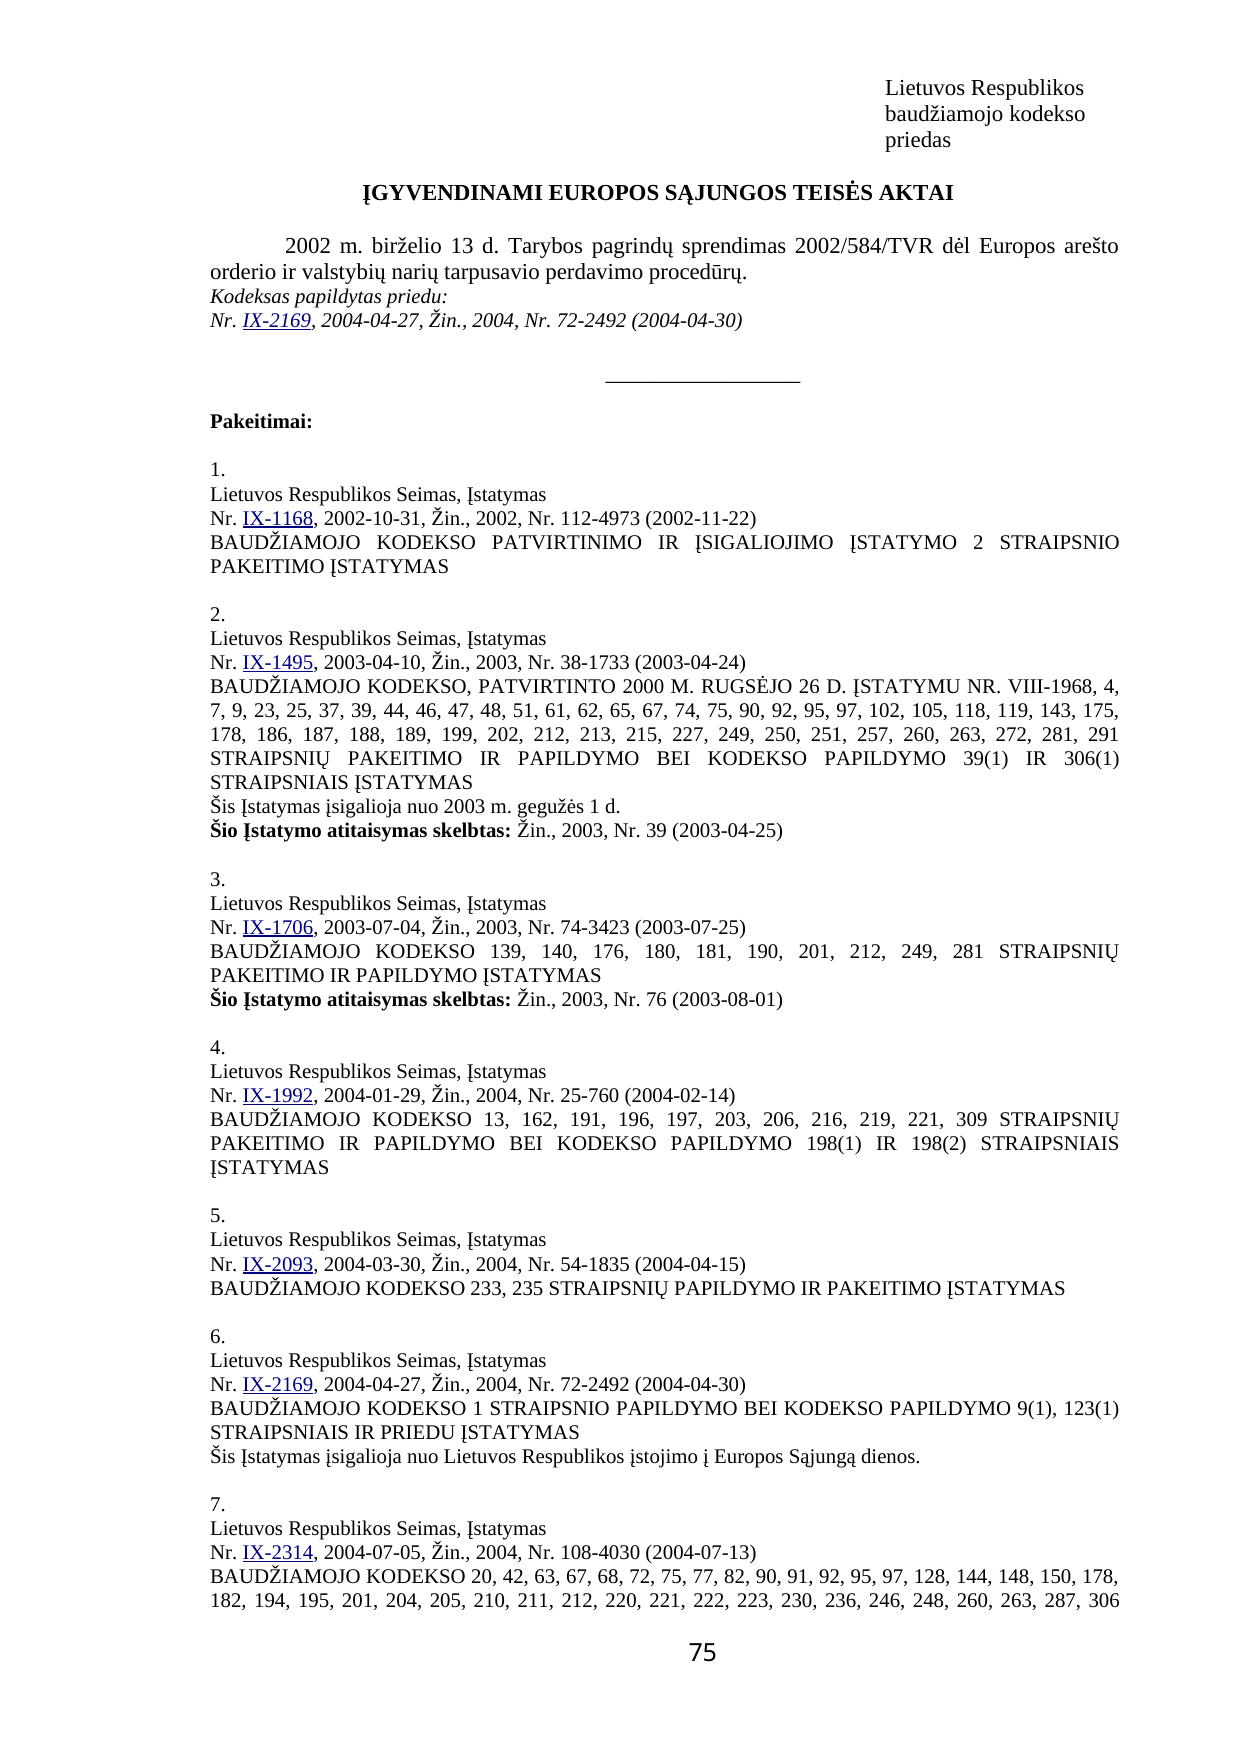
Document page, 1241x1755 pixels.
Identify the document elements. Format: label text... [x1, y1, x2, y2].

text Nr. IX-1992, 2004-01-29, Žin., 2004, Nr. 25-760 (2004-02-14) [210, 1083, 1120, 1107]
subtitle baudžiamojo kodekso [210, 100, 1120, 126]
text Nr. IX-1706, 2003-07-04, Žin., 2003, Nr. 74-3423 (2003-07-25) [210, 914, 1120, 939]
text Šio Įstatymo atitaisymas skelbtas: Žin., 2003, Nr. 39 (2003-04-25) [210, 818, 1120, 842]
text 2002 m. birželio 13 d. Tarybos pagrindų sprendimas 2002/584/TVR dėl Europos arešto orderio ir valstybių narių tarpusavio perdavimo procedūrų. [210, 232, 1120, 284]
text Lietuvos Respublikos Seimas, Įstatymas [210, 1059, 1120, 1083]
text Šis Įstatymas įsigalioja nuo 2003 m. gegužės 1 d. [210, 794, 1120, 818]
text 4. [210, 1035, 1120, 1059]
text BAUDŽIAMOJO KODEKSO 13, 162, 191, 196, 197, 203, 206, 216, 219, 221, 309 STRAIPSNIŲ PAKEITIMO IR PAPILDYMO BEI KODEKSO PAPILDYMO 198(1) IR 198(2) STRAIPSNIAIS ĮSTATYMAS [210, 1107, 1120, 1179]
text Nr. IX-2169, 2004-04-27, Žin., 2004, Nr. 72-2492 (2004-04-30) [210, 308, 1120, 332]
text BAUDŽIAMOJO KODEKSO 1 STRAIPSNIO PAPILDYMO BEI KODEKSO PAPILDYMO 9(1), 123(1) STRAIPSNIAIS IR PRIEDU ĮSTATYMAS [210, 1396, 1120, 1444]
text Lietuvos Respublikos Seimas, Įstatymas [210, 481, 1120, 506]
text Lietuvos Respublikos Seimas, Įstatymas [210, 1348, 1120, 1372]
text Nr. IX-2314, 2004-07-05, Žin., 2004, Nr. 108-4030 (2004-07-13) [210, 1540, 1120, 1564]
text 2. [210, 602, 1120, 626]
text Šio Įstatymo atitaisymas skelbtas: Žin., 2003, Nr. 76 (2003-08-01) [210, 987, 1120, 1011]
text 7. [210, 1492, 1120, 1516]
text Lietuvos Respublikos Seimas, Įstatymas [210, 891, 1120, 914]
text _________________ [210, 359, 1120, 385]
text Kodeksas papildytas priedu: [210, 284, 1120, 308]
subtitle ĮGYVENDINAMI EUROPOS SĄJUNGOS TEISĖS AKTAI [210, 179, 1106, 205]
text Nr. IX-1168, 2002-10-31, Žin., 2002, Nr. 112-4973 (2002-11-22) [210, 506, 1120, 529]
text 3. [210, 866, 1120, 891]
text 1. [210, 457, 1120, 481]
text Lietuvos Respublikos Seimas, Įstatymas [210, 1227, 1120, 1251]
text Pakeitimai: [210, 409, 1120, 433]
text BAUDŽIAMOJO KODEKSO PATVIRTINIMO IR ĮSIGALIOJIMO ĮSTATYMO 2 STRAIPSNIO PAKEITIMO ĮSTATYMAS [210, 529, 1120, 578]
text BAUDŽIAMOJO KODEKSO 233, 235 STRAIPSNIŲ PAPILDYMO IR PAKEITIMO ĮSTATYMAS [210, 1276, 1120, 1299]
subtitle Lietuvos Respublikos [210, 73, 1120, 100]
text Nr. IX-2093, 2004-03-30, Žin., 2004, Nr. 54-1835 (2004-04-15) [210, 1251, 1120, 1276]
text 5. [210, 1203, 1120, 1227]
text Nr. IX-2169, 2004-04-27, Žin., 2004, Nr. 72-2492 (2004-04-30) [210, 1372, 1120, 1396]
text BAUDŽIAMOJO KODEKSO, PATVIRTINTO 2000 M. RUGSĖJO 26 D. ĮSTATYMU NR. VIII-1968, 4, 7, 9, 23, 25, 37, 39, 44, 46, 47, 48, 51, 61, 62, 65, 67, 74, 75, 90, 92, 95, 97, 102, 105, 118, 119, 143, 175, 178, 186, 187, 188, 189, 199, 202, 212, 213, 215, 227, 249, 250, 251, 257, 260, 263, 272, 281, 291 STRAIPSNIŲ PAKEITIMO IR PAPILDYMO BEI KODEKSO PAPILDYMO 39(1) IR 306(1) STRAIPSNIAIS ĮSTATYMAS [210, 674, 1120, 794]
text Lietuvos Respublikos Seimas, Įstatymas [210, 1516, 1120, 1540]
text Nr. IX-1495, 2003-04-10, Žin., 2003, Nr. 38-1733 (2003-04-24) [210, 650, 1120, 674]
text Šis Įstatymas įsigalioja nuo Lietuvos Respublikos įstojimo į Europos Sąjungą dienos. [210, 1444, 1120, 1468]
text 6. [210, 1324, 1120, 1348]
text BAUDŽIAMOJO KODEKSO 139, 140, 176, 180, 181, 190, 201, 212, 249, 281 STRAIPSNIŲ PAKEITIMO IR PAPILDYMO ĮSTATYMAS [210, 939, 1120, 987]
text Lietuvos Respublikos Seimas, Įstatymas [210, 626, 1120, 650]
text BAUDŽIAMOJO KODEKSO 20, 42, 63, 67, 68, 72, 75, 77, 82, 90, 91, 92, 95, 97, 128, 144, 148, 150, 178, 182, 194, 195, 201, 204, 205, 210, 211, 212, 220, 221, 222, 223, 230, 236, 246, 248, 260, 263, 287, 306 [210, 1564, 1120, 1612]
subtitle priedas [210, 126, 1120, 153]
